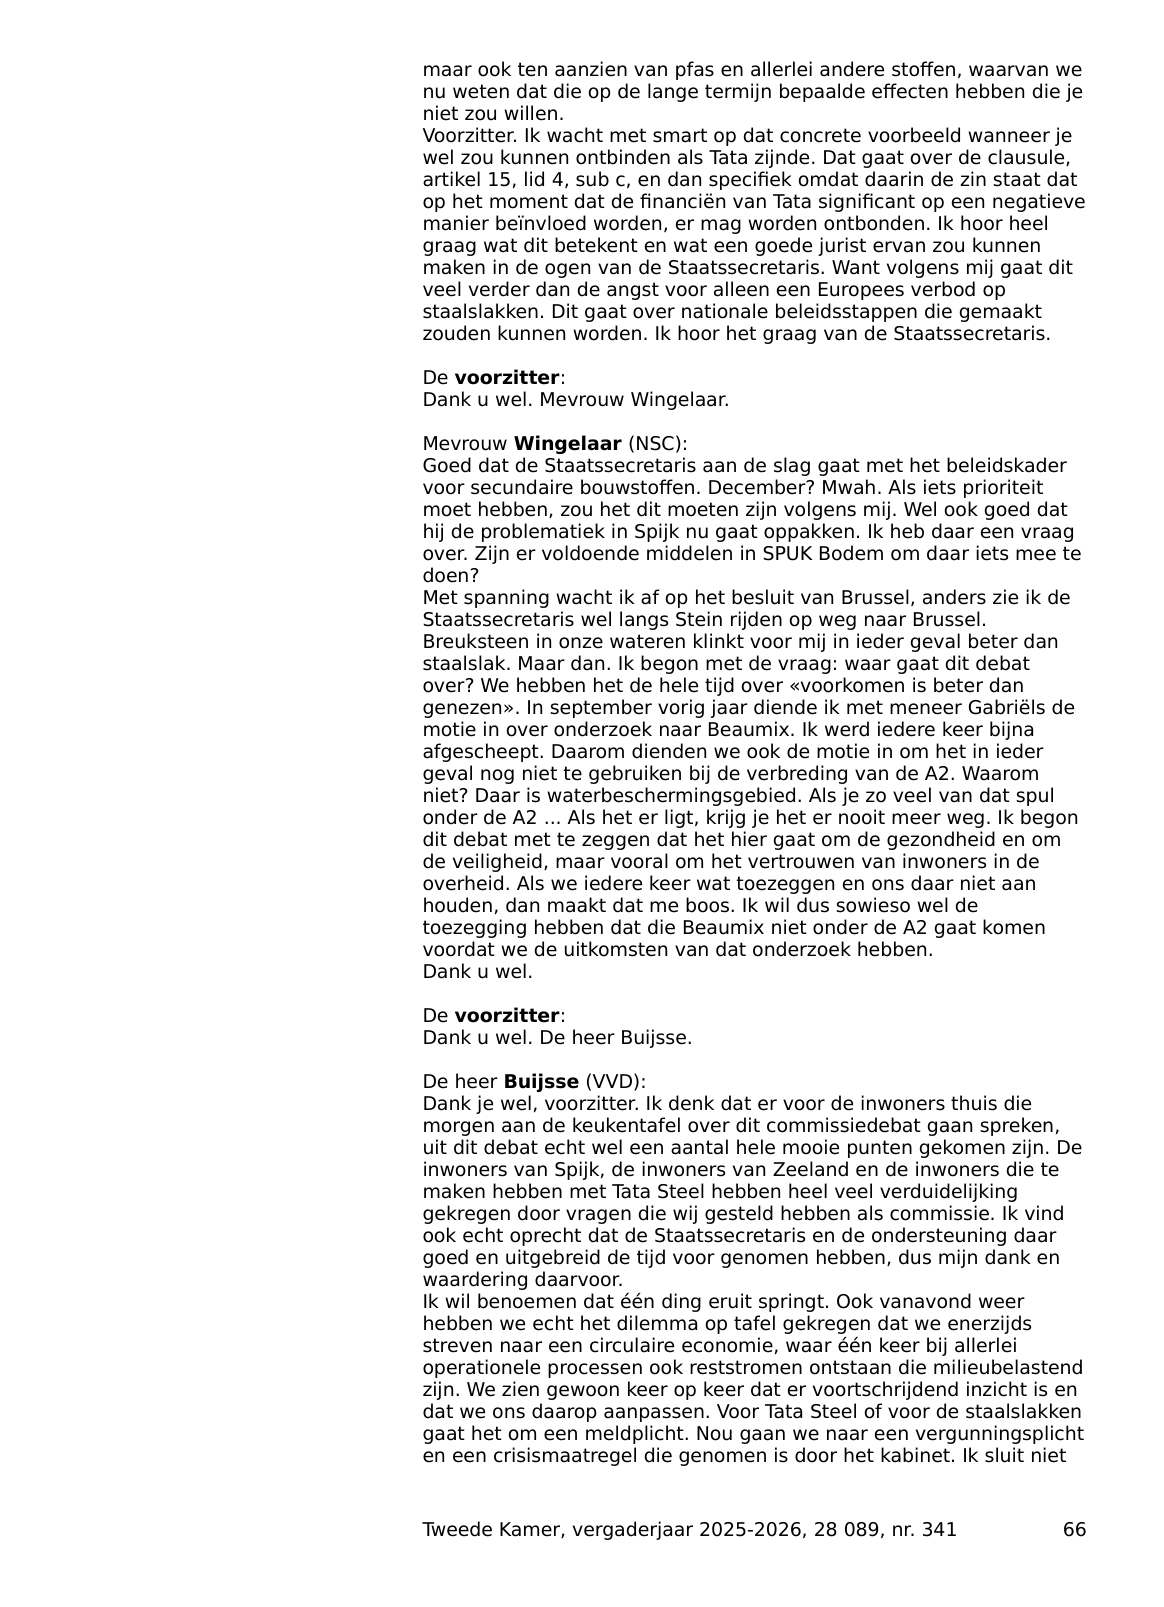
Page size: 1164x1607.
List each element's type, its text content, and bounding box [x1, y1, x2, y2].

text Dank je wel, voorzitter. Ik denk dat er voor de inwoners thuis die morgen aan de keukentafel over dit commissiedebat gaan spreken, uit dit debat echt wel een aantal hele mooie punten gekomen zijn. De inwoners van Spijk, de inwoners van Zeeland en de inwoners die te maken hebben met Tata Steel hebben heel veel verduidelijking gekregen door vragen die wij gesteld hebben als commissie. Ik vind ook echt oprecht dat de Staatssecretaris en de ondersteuning daar goed en uitgebreid de tijd voor genomen hebben, dus mijn dank en waardering daarvoor. [422, 1093, 1087, 1291]
text Voorzitter. Ik wacht met smart op dat concrete voorbeeld wanneer je wel zou kunnen ontbinden als Tata zijnde. Dat gaat over de clausule, artikel 15, lid 4, sub c, en dan specifiek omdat daarin de zin staat dat op het moment dat de financiën van Tata significant op een negatieve manier beïnvloed worden, er mag worden ontbonden. Ik hoor heel graag wat dit betekent en wat een goede jurist ervan zou kunnen maken in de ogen van de Staatssecretaris. Want volgens mij gaat dit veel verder dan de angst voor alleen een Europees verbod op staalslakken. Dit gaat over nationale beleidsstappen die gemaakt zouden kunnen worden. Ik hoor het graag van de Staatssecretaris. [422, 125, 1087, 345]
text Mevrouw Wingelaar (NSC): [422, 433, 1087, 455]
text Ik wil benoemen dat één ding eruit springt. Ook vanavond weer hebben we echt het dilemma op tafel gekregen dat we enerzijds streven naar een circulaire economie, waar één keer bij allerlei operationele processen ook reststromen ontstaan die milieubelastend zijn. We zien gewoon keer op keer dat er voortschrijdend inzicht is en dat we ons daarop aanpassen. Voor Tata Steel of voor de staalslakken gaat het om een meldplicht. Nou gaan we naar een vergunningsplicht en een crisismaatregel die genomen is door het kabinet. Ik sluit niet [422, 1291, 1087, 1467]
text Dank u wel. De heer Buijsse. [422, 1027, 1087, 1049]
text maar ook ten aanzien van pfas en allerlei andere stoffen, waarvan we nu weten dat die op de lange termijn bepaalde effecten hebben die je niet zou willen. [422, 59, 1087, 125]
text Dank u wel. [422, 961, 1087, 983]
text Goed dat de Staatssecretaris aan de slag gaat met het beleidskader voor secundaire bouwstoffen. December? Mwah. Als iets prioriteit moet hebben, zou het dit moeten zijn volgens mij. Wel ook goed dat hij de problematiek in Spijk nu gaat oppakken. Ik heb daar een vraag over. Zijn er voldoende middelen in SPUK Bodem om daar iets mee te doen? [422, 455, 1087, 587]
text De heer Buijsse (VVD): [422, 1071, 1087, 1093]
text Dank u wel. Mevrouw Wingelaar. [422, 389, 1087, 411]
text De voorzitter: [422, 367, 1087, 389]
text De voorzitter: [422, 1005, 1087, 1027]
text Met spanning wacht ik af op het besluit van Brussel, anders zie ik de Staatssecretaris wel langs Stein rijden op weg naar Brussel. Breuksteen in onze wateren klinkt voor mij in ieder geval beter dan staalslak. Maar dan. Ik begon met de vraag: waar gaat dit debat over? We hebben het de hele tijd over «voorkomen is beter dan genezen». In september vorig jaar diende ik met meneer Gabriëls de motie in over onderzoek naar Beaumix. Ik werd iedere keer bijna afgescheept. Daarom dienden we ook de motie in om het in ieder geval nog niet te gebruiken bij de verbreding van de A2. Waarom niet? Daar is waterbeschermingsgebied. Als je zo veel van dat spul onder de A2 ... Als het er ligt, krijg je het er nooit meer weg. Ik begon dit debat met te zeggen dat het hier gaat om de gezondheid en om de veiligheid, maar vooral om het vertrouwen van inwoners in de overheid. Als we iedere keer wat toezeggen en ons daar niet aan houden, dan maakt dat me boos. Ik wil dus sowieso wel de toezegging hebben dat die Beaumix niet onder de A2 gaat komen voordat we de uitkomsten van dat onderzoek hebben. [422, 587, 1087, 961]
